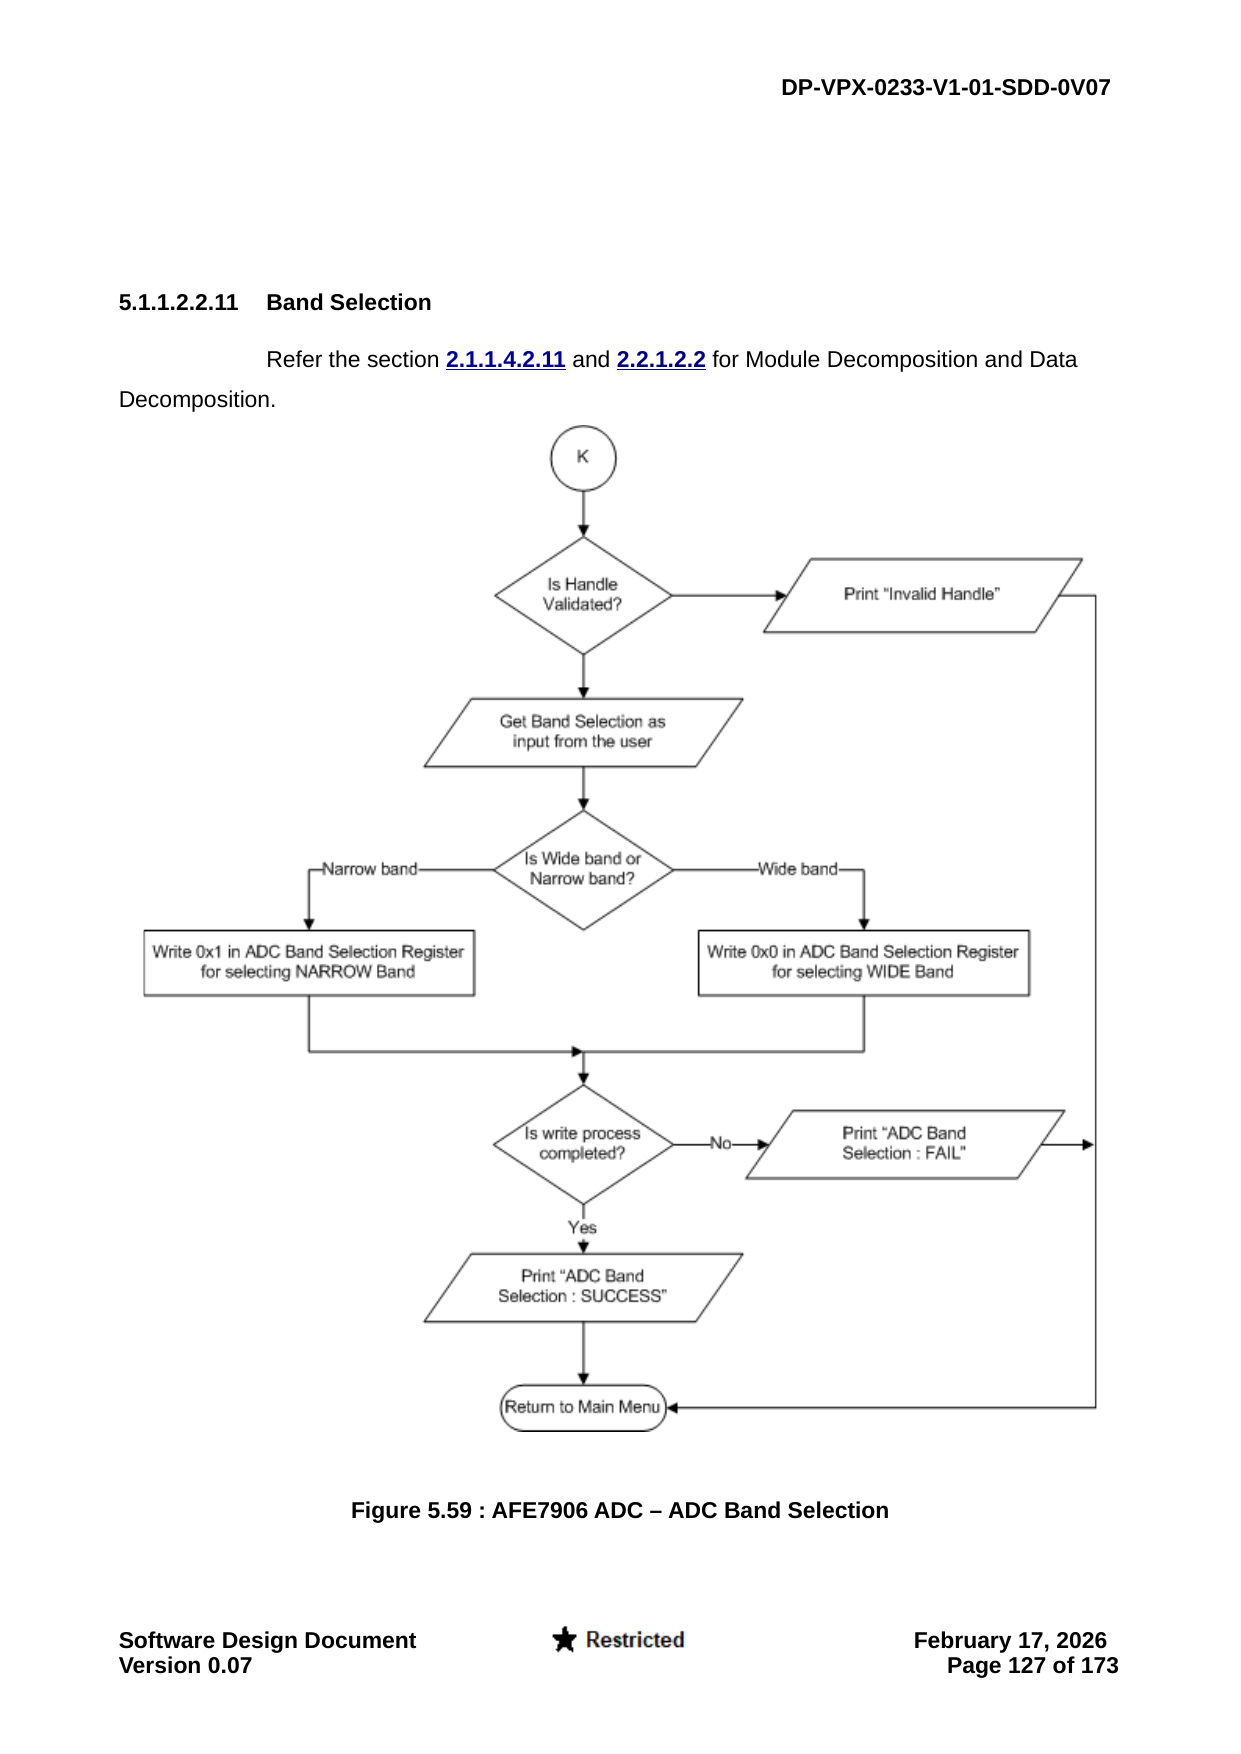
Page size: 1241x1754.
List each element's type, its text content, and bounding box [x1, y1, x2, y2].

picture [542, 1617, 698, 1662]
subtitle Band Selection [118, 292, 1122, 315]
text Figure 5.59 : AFE7906 ADC – ADC Band Selection [118, 1497, 1122, 1523]
text Refer the section 2.1.1.4.2.11 and 2.2.1.2.2 for Module Decomposition and Data Decomposition. [118, 346, 1122, 412]
picture [143, 425, 1097, 1432]
